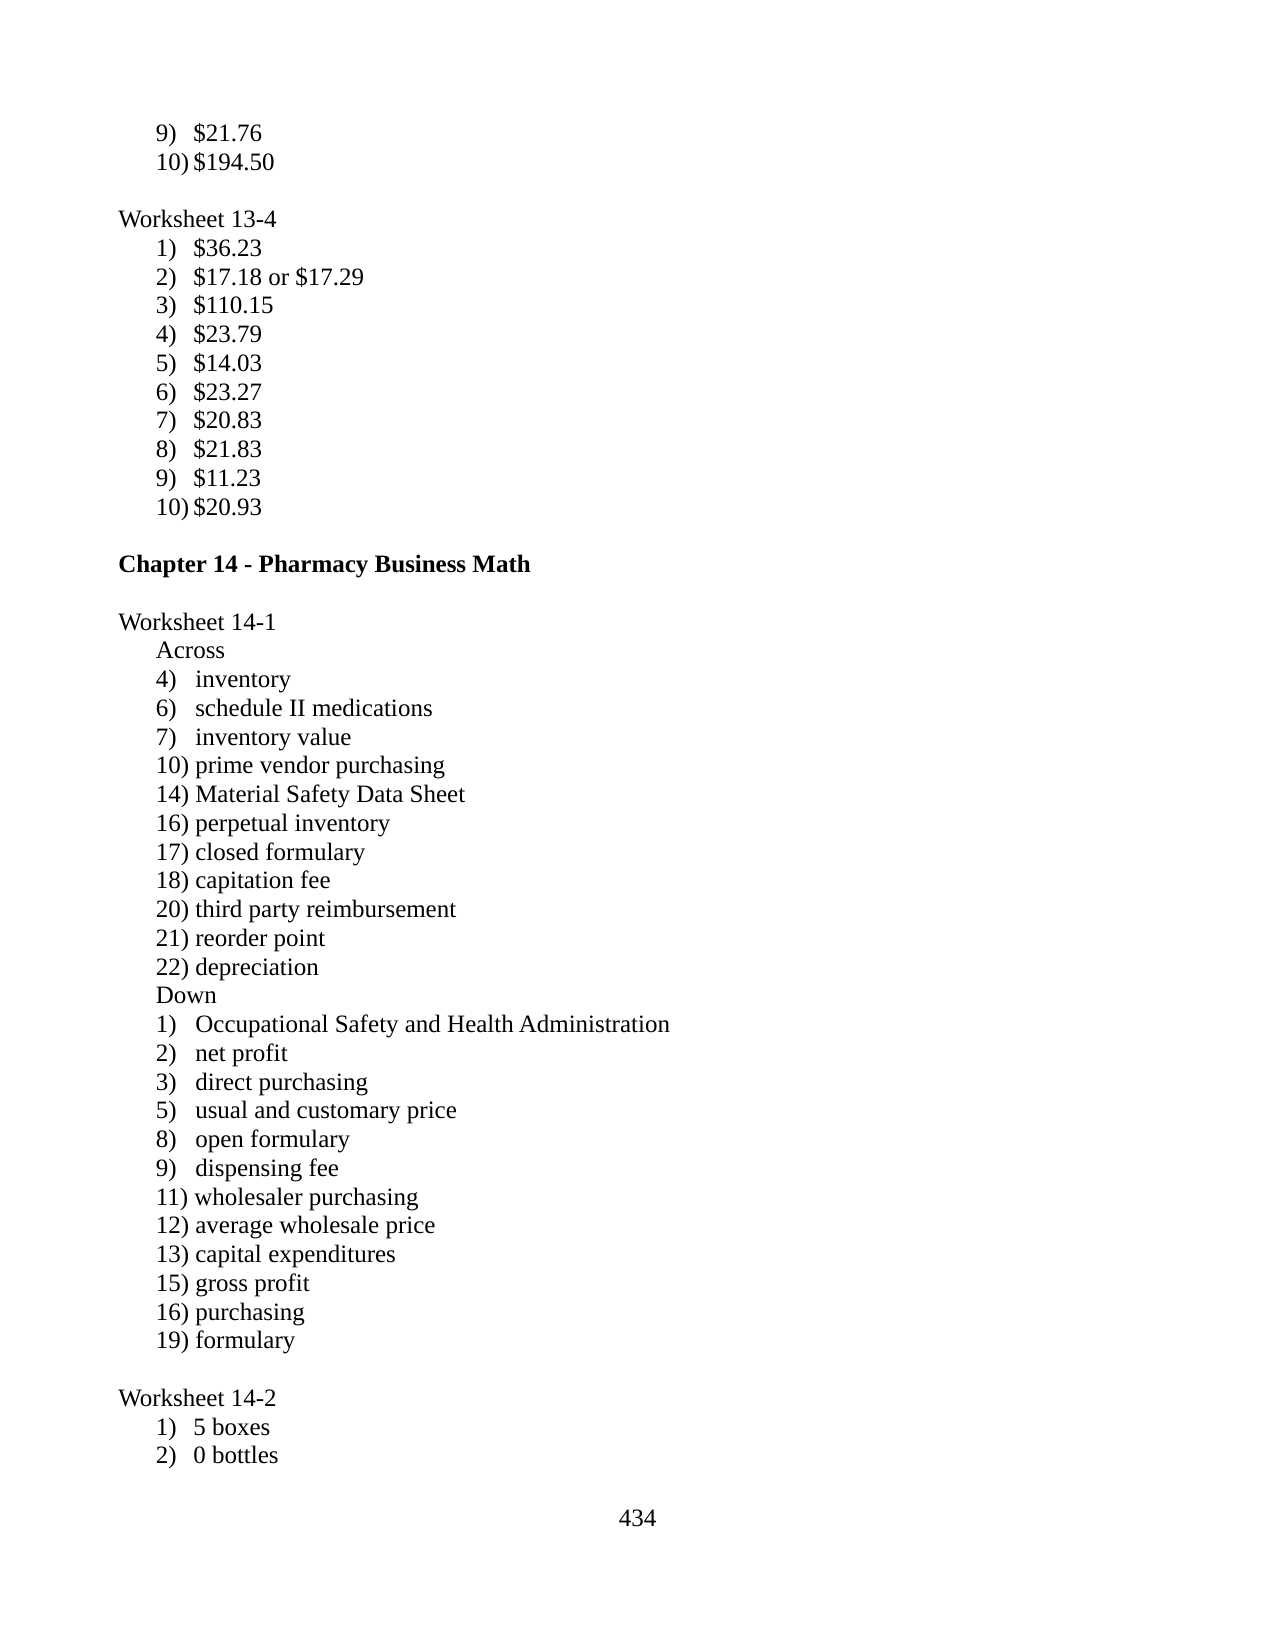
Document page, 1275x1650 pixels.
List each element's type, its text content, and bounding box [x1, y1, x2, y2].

text 7) inventory value [156, 722, 1157, 751]
text 3) direct purchasing [156, 1067, 1157, 1096]
text 13) capital expenditures [156, 1239, 1157, 1268]
list $20.83 [156, 406, 1157, 434]
list 0 bottles [156, 1441, 1157, 1469]
text 21) reorder point [156, 923, 1157, 952]
text 11) wholesaler purchasing [156, 1182, 1157, 1211]
text 10) prime vendor purchasing [156, 751, 1157, 779]
list $20.93 [156, 492, 1157, 521]
text 16) perpetual inventory [156, 808, 1157, 837]
list $21.76 [156, 118, 1157, 147]
text Worksheet 13-4 [118, 204, 1157, 233]
list $194.50 [156, 147, 1157, 176]
text Worksheet 14-2 [118, 1383, 1157, 1412]
text 18) capitation fee [156, 866, 1157, 894]
list $21.83 [156, 434, 1157, 463]
list $23.79 [156, 319, 1157, 348]
text 15) gross profit [156, 1268, 1157, 1297]
text 6) schedule II medications [156, 693, 1157, 722]
text Across [156, 636, 1157, 664]
list $36.23 [156, 233, 1157, 262]
text Down [156, 981, 1157, 1009]
text 4) inventory [156, 664, 1157, 693]
text 20) third party reimbursement [156, 894, 1157, 923]
text 22) depreciation [156, 952, 1157, 981]
text 2) net profit [156, 1038, 1157, 1067]
text 5) usual and customary price [156, 1096, 1157, 1124]
list $11.23 [156, 463, 1157, 492]
text 12) average wholesale price [156, 1211, 1157, 1239]
list $110.15 [156, 291, 1157, 319]
list $17.18 or $17.29 [156, 262, 1157, 291]
text 19) formulary [156, 1326, 1157, 1354]
list $14.03 [156, 348, 1157, 377]
text 17) closed formulary [156, 837, 1157, 866]
text 1) Occupational Safety and Health Administration [156, 1009, 1157, 1038]
text 8) open formulary [156, 1124, 1157, 1153]
text Worksheet 14-1 [118, 607, 1157, 636]
list 5 boxes [156, 1412, 1157, 1441]
text 9) dispensing fee [156, 1153, 1157, 1182]
text 14) Material Safety Data Sheet [156, 779, 1157, 808]
text Chapter 14 - Pharmacy Business Math [118, 549, 1157, 578]
text 16) purchasing [156, 1297, 1157, 1326]
list $23.27 [156, 377, 1157, 406]
